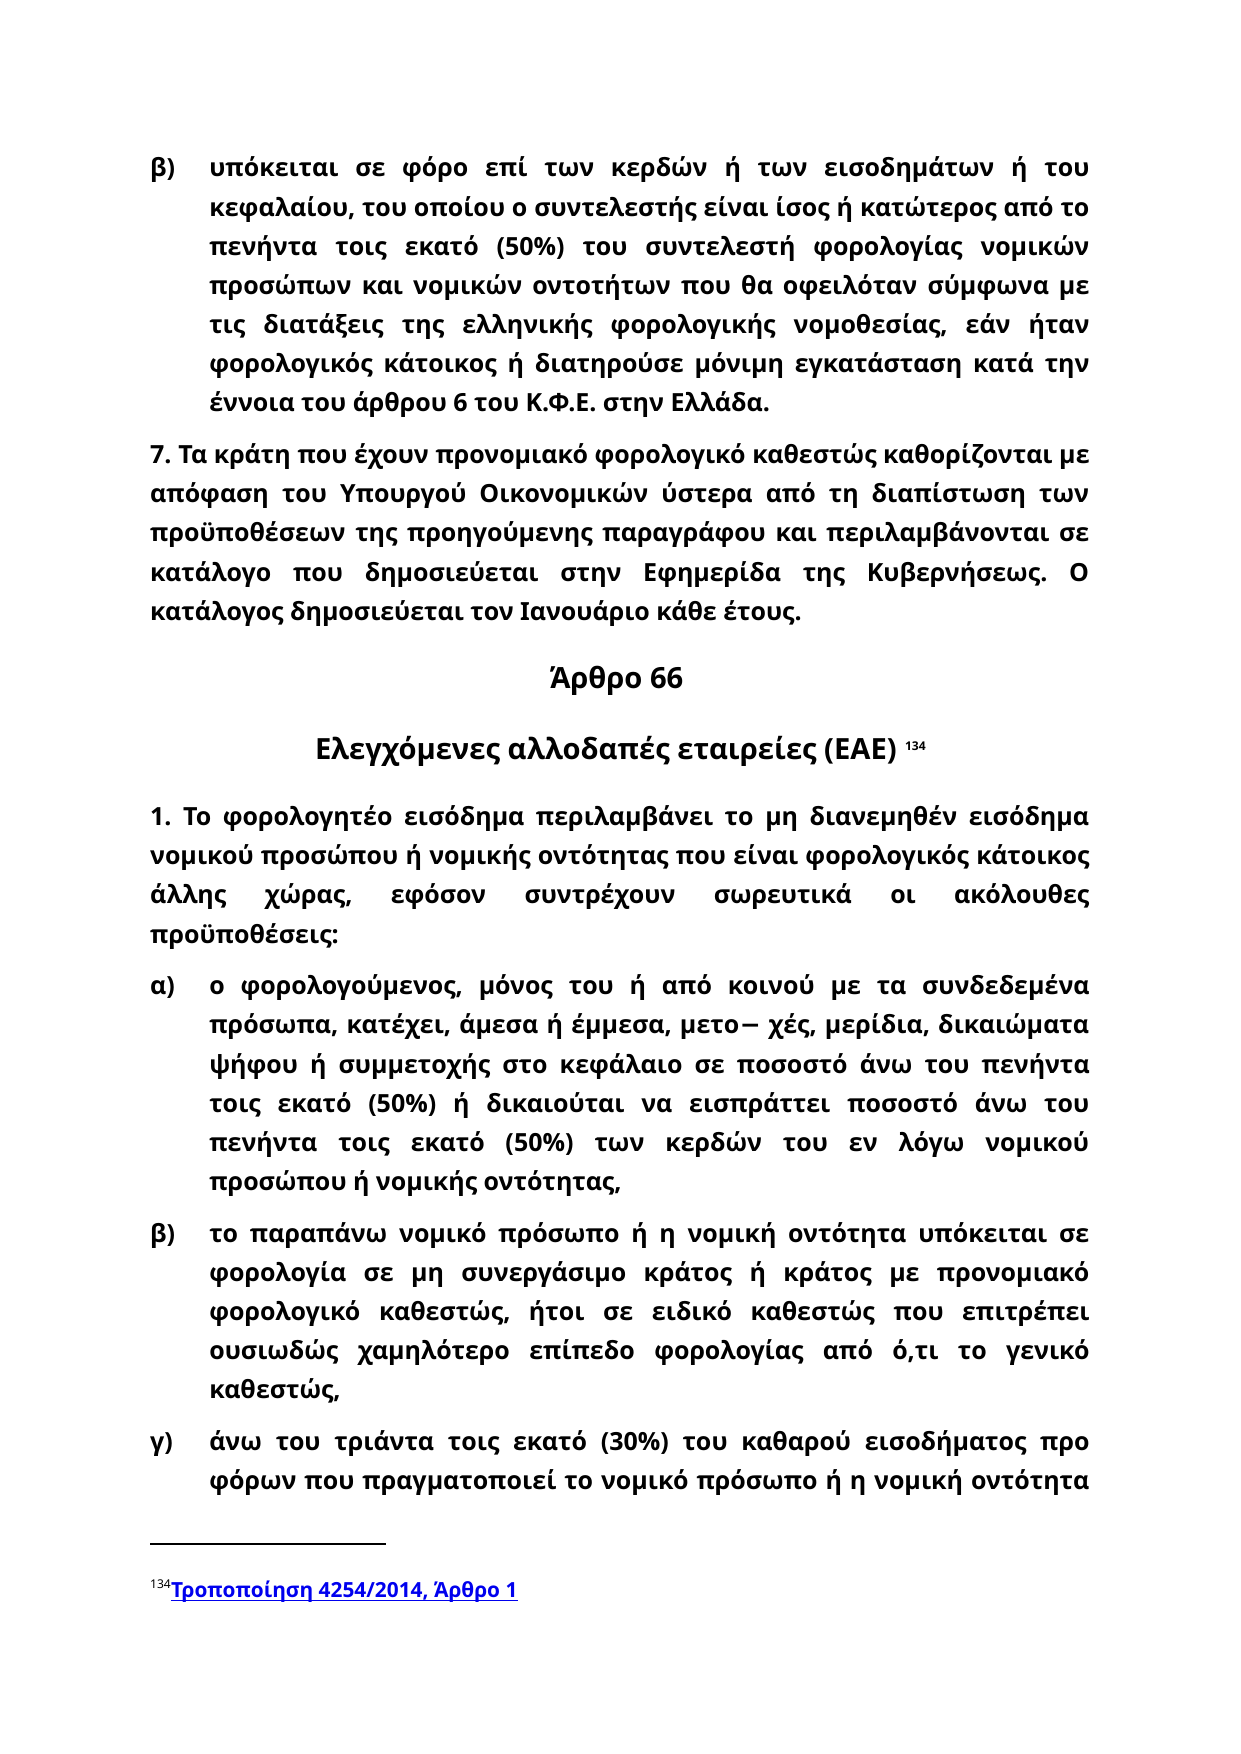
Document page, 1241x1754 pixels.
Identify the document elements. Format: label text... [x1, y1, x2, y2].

text 1. Το φορολογητέο εισόδημα περιλαμβάνει το μη διανεμηθέν εισόδημα νομικού προσώπου ή νομικής οντότητας που είναι φορολογικός κάτοικος άλλης χώρας, εφόσον συντρέχουν σωρευτικά οι ακόλουθες προϋποθέσεις: [150, 799, 1090, 950]
list β) υπόκειται σε φόρο επί των κερδών ή των εισοδημάτων ή του κεφαλαίου, του οποίου ο συντελεστής είναι ίσος ή κατώτερος από το πενήντα τοις εκατό (50%) του συντελεστή φορολογίας νομικών προσώπων και νομικών οντοτήτων που θα οφειλόταν σύμφωνα με τις διατάξεις της ελληνικής φορολογικής νομοθεσίας, εάν ήταν φορολογικός κάτοικος ή διατηρούσε μόνιμη εγκατάσταση κατά την έννοια του άρθρου 6 του Κ.Φ.Ε. στην Ελλάδα. [150, 150, 1090, 419]
subtitle Άρθρο 66 [150, 657, 1090, 697]
text 7. Τα κράτη που έχουν προνομιακό φορολογικό καθεστώς καθορίζονται με απόφαση του Υπουργού Οικονομικών ύστερα από τη διαπίστωση των προϋποθέσεων της προηγούμενης παραγράφου και περιλαμβάνονται σε κατάλογο που δημοσιεύεται στην Εφημερίδα της Κυβερνήσεως. Ο κατάλογος δημοσιεύεται τον Ιανουάριο κάθε έτους. [150, 437, 1090, 627]
list α) ο φορολογούμενος, μόνος του ή από κοινού με τα συνδεδεμένα πρόσωπα, κατέχει, άμεσα ή έμμεσα, μετο− χές, μερίδια, δικαιώματα ψήφου ή συμμετοχής στο κεφάλαιο σε ποσοστό άνω του πενήντα τοις εκατό (50%) ή δικαιούται να εισπράττει ποσοστό άνω του πενήντα τοις εκατό (50%) των κερδών του εν λόγω νομικού προσώπου ή νομικής οντότητας, [150, 968, 1090, 1198]
list β) το παραπάνω νομικό πρόσωπο ή η νομική οντότητα υπόκειται σε φορολογία σε μη συνεργάσιμο κράτος ή κράτος με προνομιακό φορολογικό καθεστώς, ήτοι σε ειδικό καθεστώς που επιτρέπει ουσιωδώς χαμηλότερο επίπεδο φορολογίας από ό,τι το γενικό καθεστώς, [150, 1215, 1090, 1406]
text Τροποποίηση 4254/2014, Άρθρο 1 [150, 1576, 1090, 1604]
subtitle Ελεγχόμενες αλλοδαπές εταιρείες (ΕΑΕ) [150, 728, 1090, 768]
list γ) άνω του τριάντα τοις εκατό (30%) του καθαρού εισοδήματος προ φόρων που πραγματοποιεί το νομικό πρόσωπο ή η νομική οντότητα [150, 1424, 1090, 1497]
